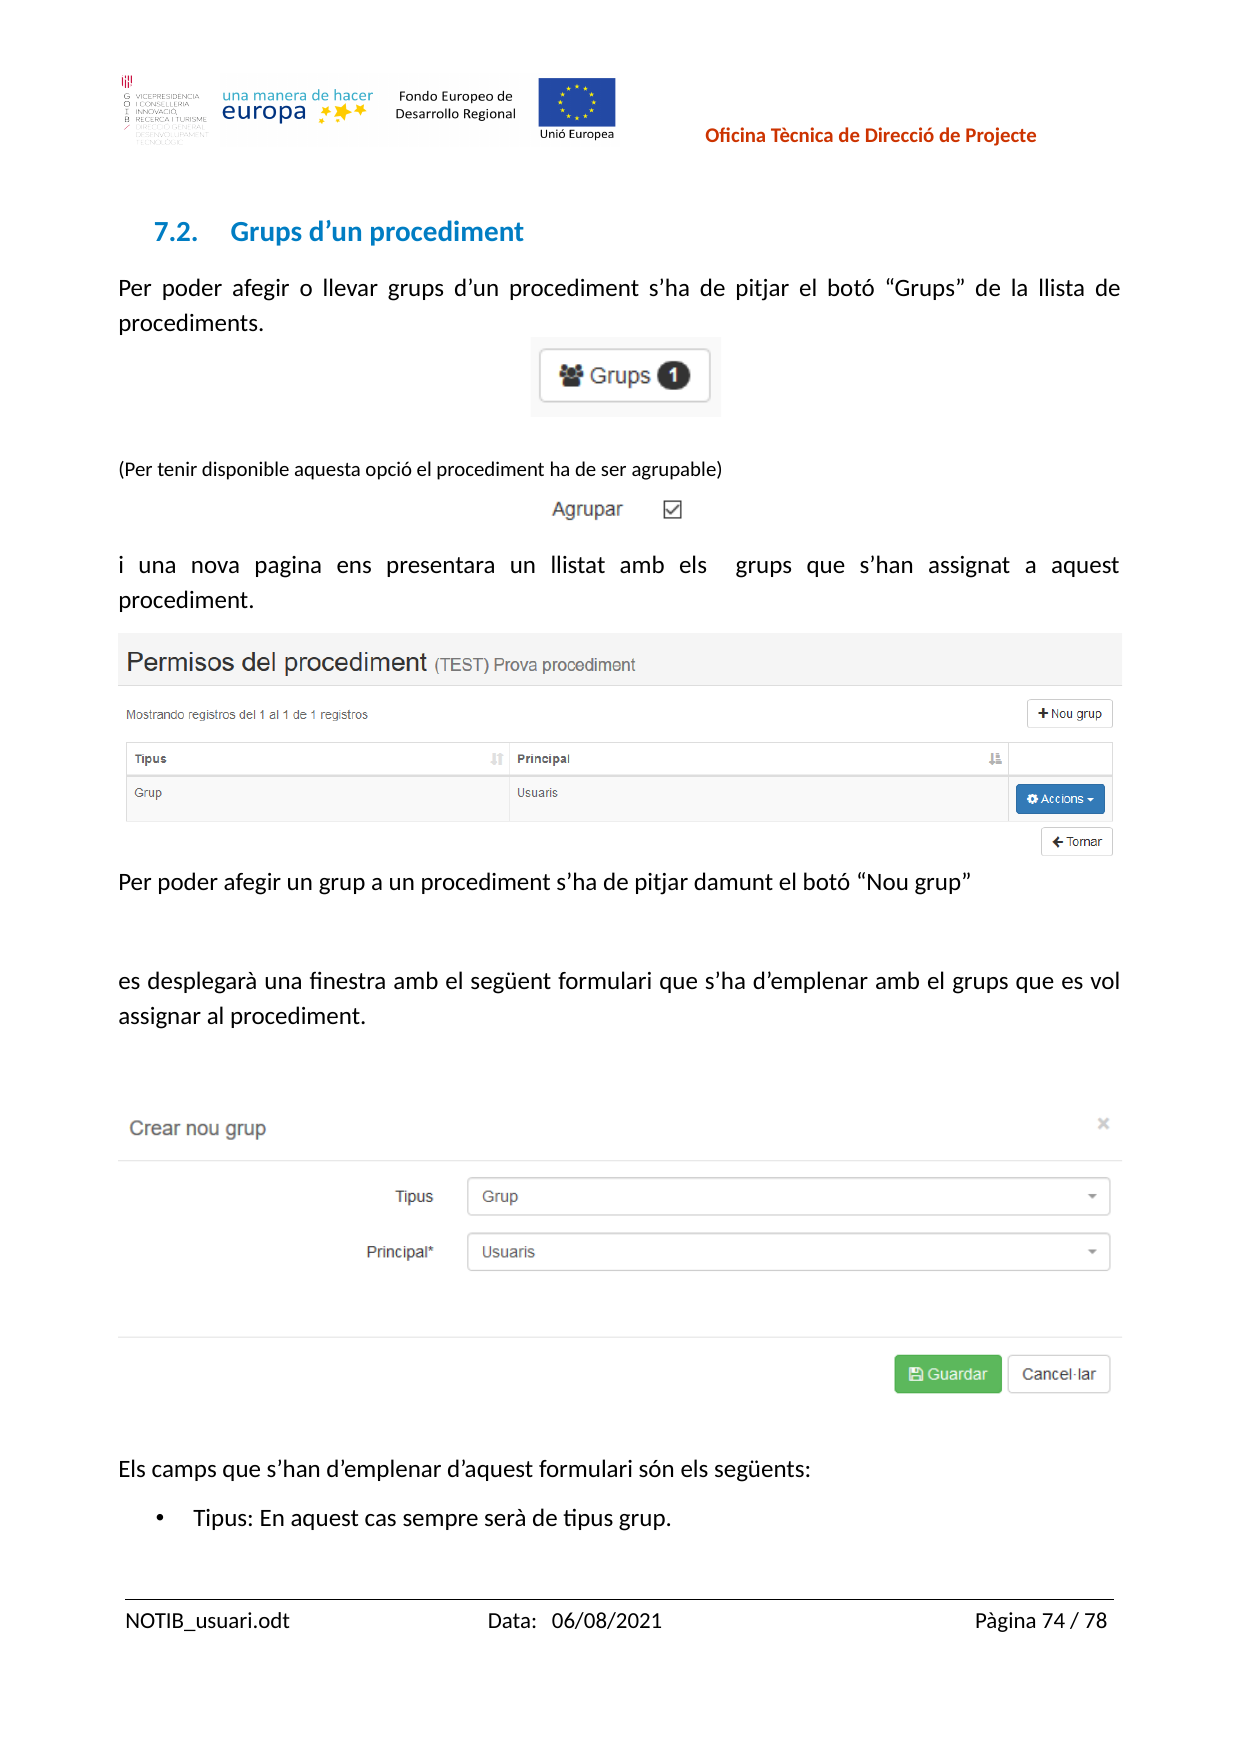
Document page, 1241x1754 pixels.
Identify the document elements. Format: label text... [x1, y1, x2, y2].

text Per poder afegir o llevar grups d’un procediment s’ha de pitjar el botó “Grups” de la llista de procediments. [118, 272, 1122, 338]
text Per poder afegir un grup a un procediment s’ha de pitjar damunt el botó “Nou grup” [118, 862, 1122, 897]
text i una nova pagina ens presentara un llistat amb els grups que s’han assignat a aquest procediment. [118, 549, 1122, 615]
text Els camps que s’han d’emplenar d’aquest formulari són els següents: [118, 1453, 1122, 1483]
subtitle Grups d’un procediment [153, 213, 1122, 249]
list Tipus: En aquest cas sempre serà de tipus grup. [156, 1502, 1122, 1533]
picture [118, 73, 213, 147]
text es desplegarà una finestra amb el següent formulari que s’ha d’emplenar amb el grups que es vol assignar al procediment. [118, 965, 1122, 1031]
picture [219, 73, 621, 147]
text (Per tenir disponible aquesta opció el procediment ha de ser agrupable) [118, 456, 1122, 481]
picture [530, 337, 722, 417]
picture [509, 484, 731, 541]
picture [118, 1099, 1123, 1399]
picture [118, 633, 1123, 862]
